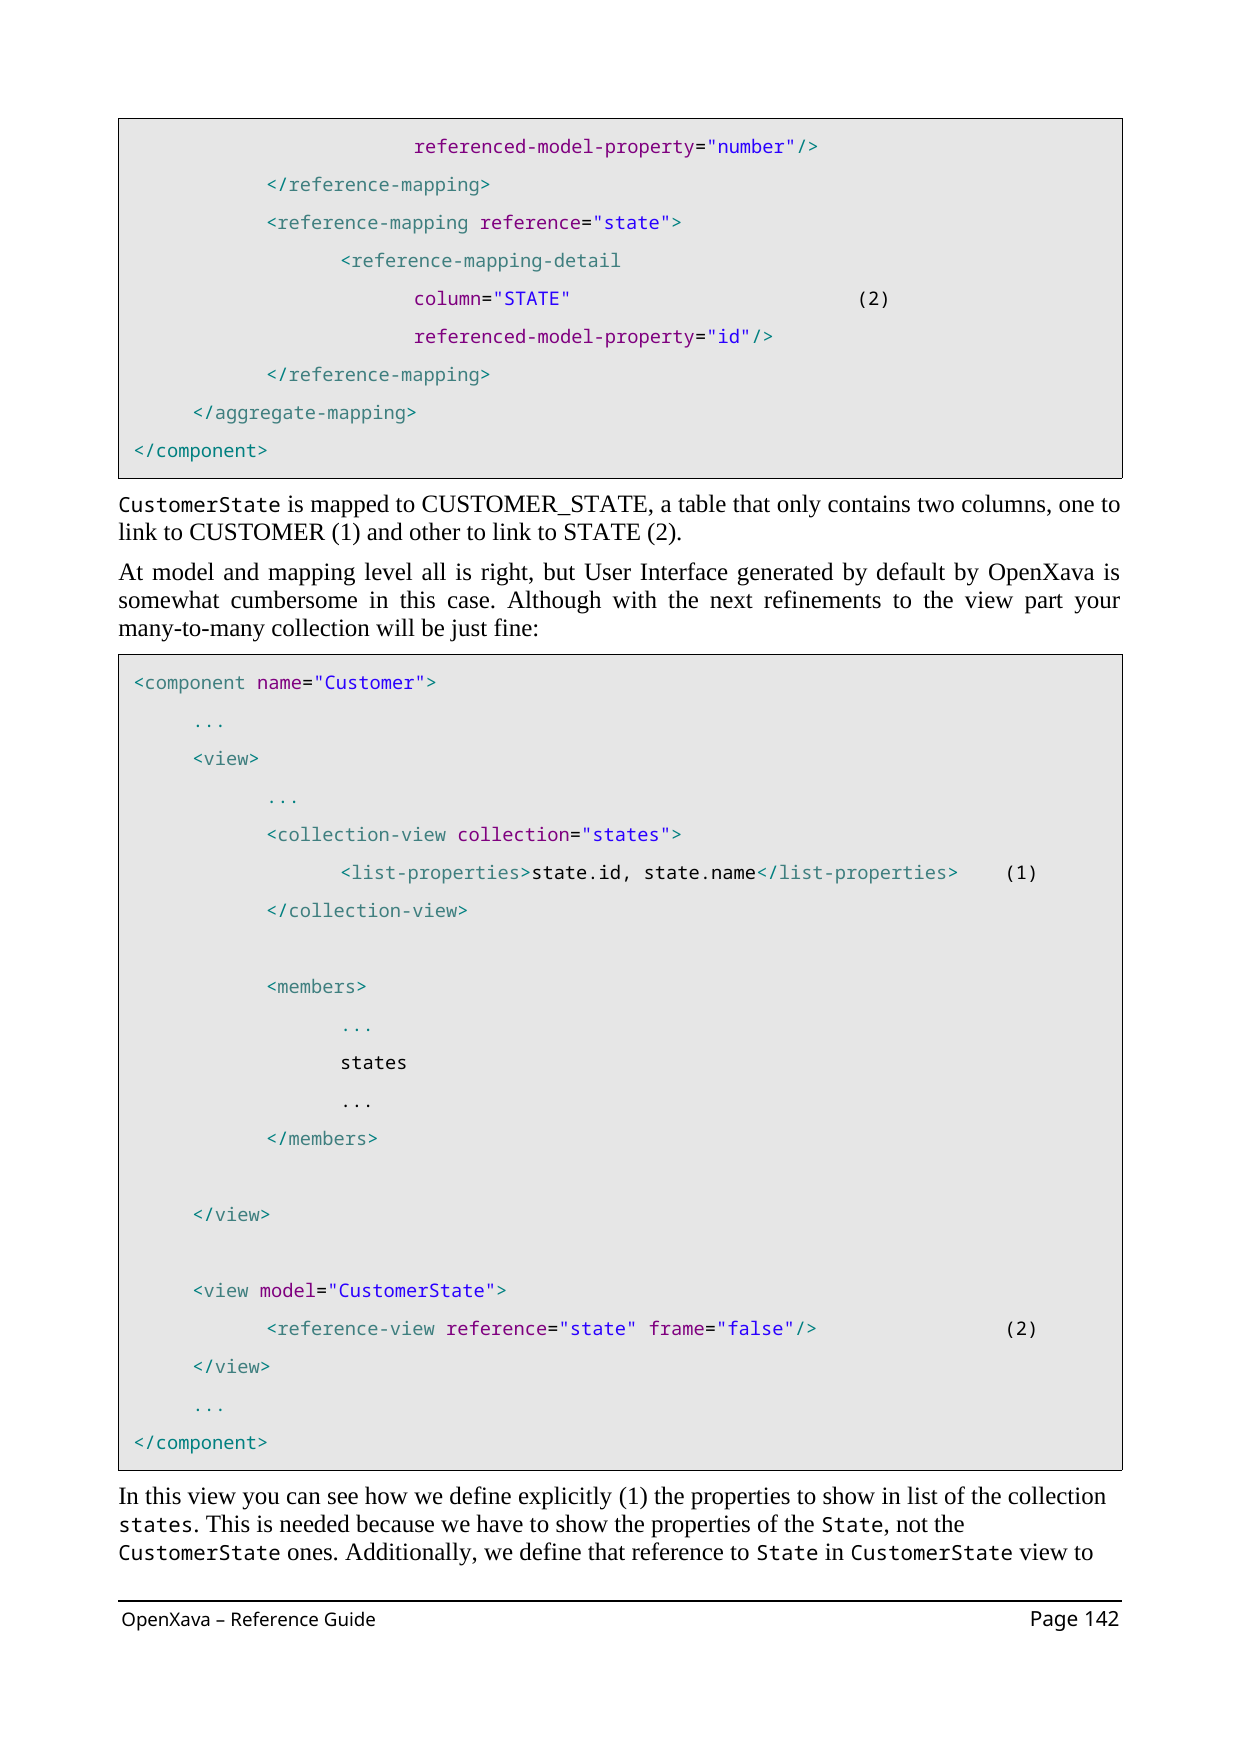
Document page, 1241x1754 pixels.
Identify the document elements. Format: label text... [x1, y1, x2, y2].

text <reference-mapping reference="state"> [119, 194, 1122, 232]
text <members> [119, 958, 1122, 996]
text </aggregate-mapping> [119, 384, 1122, 422]
text </view> [119, 1338, 1122, 1377]
text <reference-view reference="state" frame="false"/> (2) [119, 1301, 1122, 1338]
text states [119, 1034, 1122, 1072]
text referenced-model-property="number"/> [119, 119, 1122, 156]
text </members> [119, 1110, 1122, 1148]
text column="STATE" (2) [119, 270, 1122, 308]
text ... [119, 692, 1122, 730]
text </reference-mapping> [119, 346, 1122, 384]
text </collection-view> [119, 882, 1122, 920]
text <view model="CustomerState"> [119, 1262, 1122, 1301]
text ... [119, 768, 1122, 806]
text </component> [119, 422, 1122, 478]
text <view> [119, 730, 1122, 768]
text <reference-mapping-detail [119, 232, 1122, 270]
text At model and mapping level all is right, but User Interface generated by default by OpenXava is somewhat cumbersome in this case. Although with the next refinements to the view part your many-to-many collection will be just fine: [118, 558, 1122, 642]
text <component name="Customer"> [119, 655, 1122, 692]
text </reference-mapping> [119, 156, 1122, 194]
text ... [119, 996, 1122, 1034]
text ... [119, 1072, 1122, 1110]
text CustomerState is mapped to CUSTOMER_STATE, a table that only contains two columns, one to link to CUSTOMER (1) and other to link to STATE (2). [118, 490, 1122, 546]
text </view> [119, 1186, 1122, 1224]
text In this view you can see how we define explicitly (1) the properties to show in list of the collection states. This is needed because we have to show the properties of the State, not the CustomerState ones. Additionally, we define that reference to State in CustomerState view to [118, 1482, 1122, 1567]
text referenced-model-property="id"/> [119, 308, 1122, 346]
text <collection-view collection="states"> [119, 806, 1122, 844]
text ... [119, 1377, 1122, 1414]
text <list-properties>state.id, state.name</list-properties> (1) [119, 844, 1122, 882]
text </component> [119, 1414, 1122, 1470]
